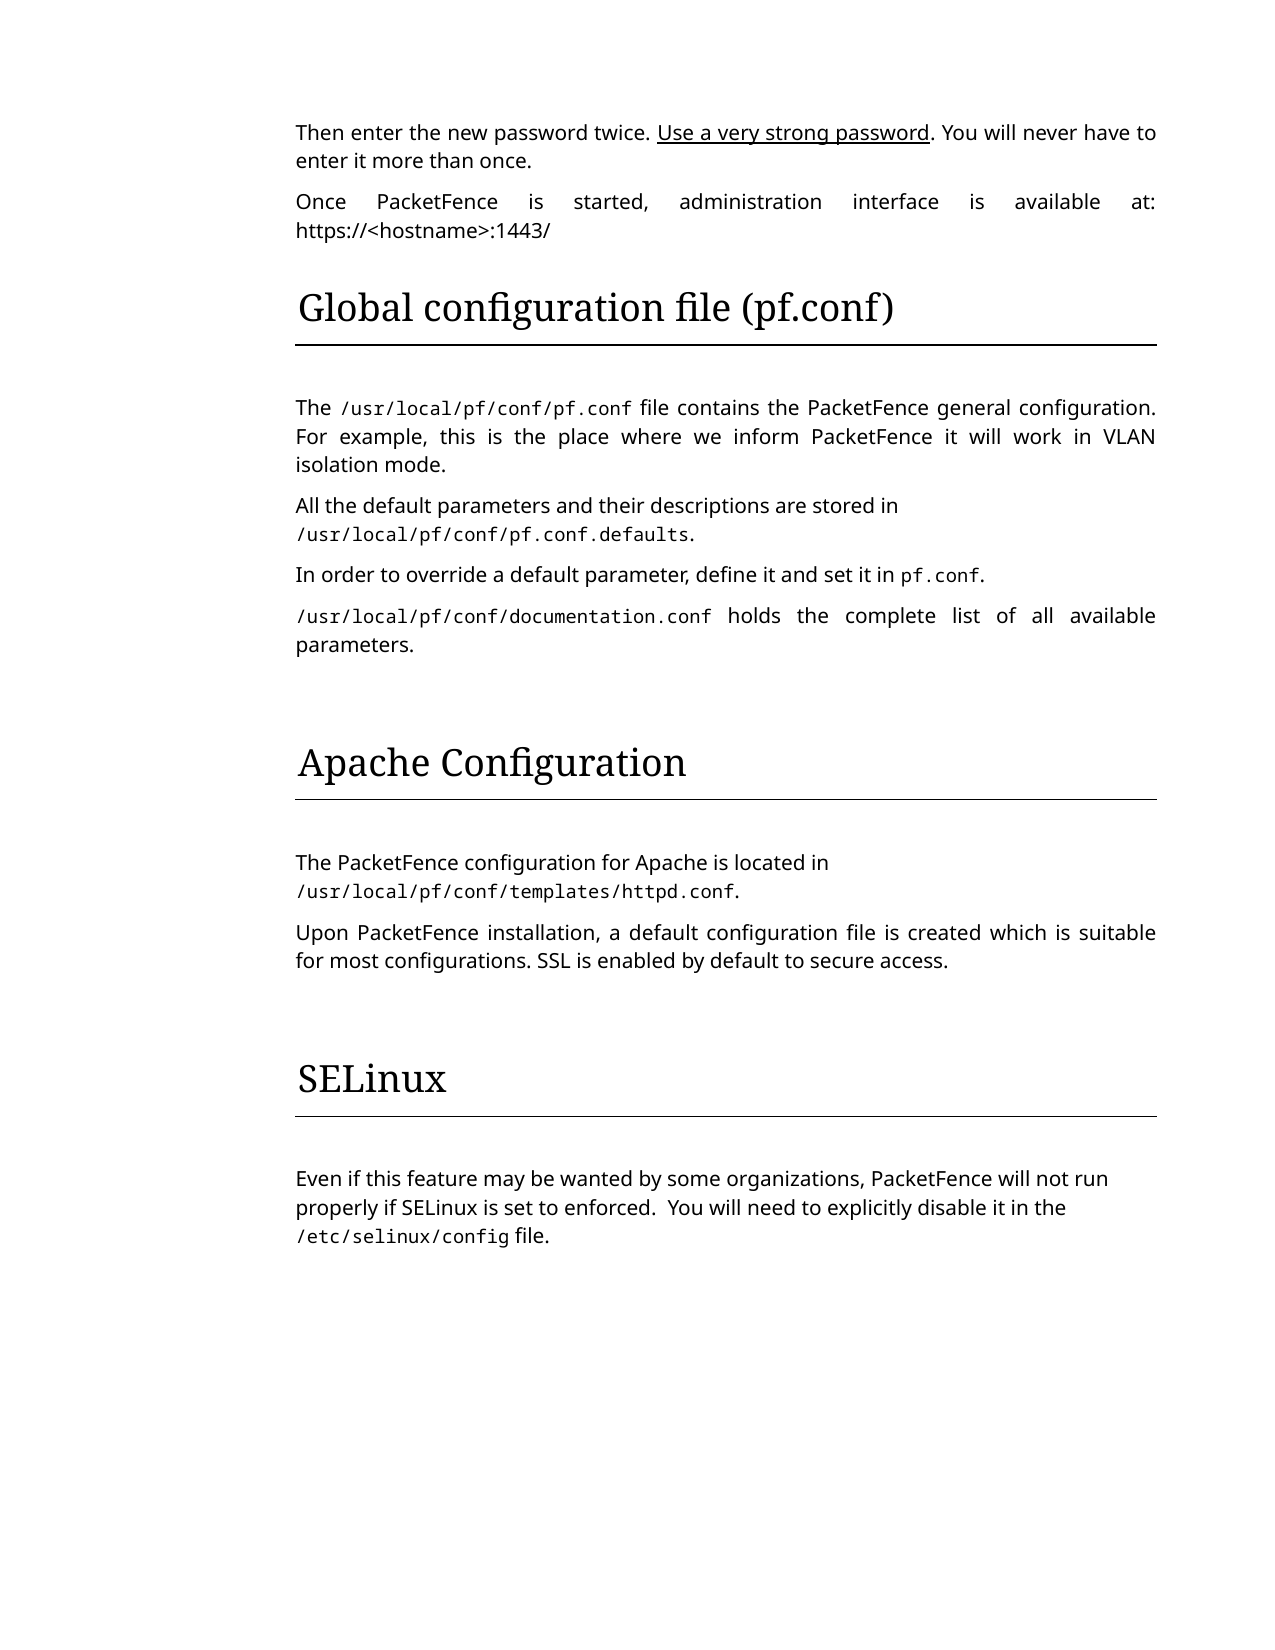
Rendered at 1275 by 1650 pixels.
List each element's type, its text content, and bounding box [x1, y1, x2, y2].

subtitle Global configuration file (pf.conf) [295, 282, 1157, 344]
text Even if this feature may be wanted by some organizations, PacketFence will not run properly if SELinux is set to enforced. You will need to explicitly disable it in the /etc/selinux/config file. [295, 1164, 1157, 1250]
text All the default parameters and their descriptions are stored in /usr/local/pf/conf/pf.conf.defaults. [295, 491, 1157, 548]
text The /usr/local/pf/conf/pf.conf file contains the PacketFence general configuration. For example, this is the place where we inform PacketFence it will work in VLAN isolation mode. [295, 393, 1157, 479]
text The PacketFence configuration for Apache is located in /usr/local/pf/conf/templates/httpd.conf. [295, 848, 1157, 905]
subtitle Apache Configuration [295, 737, 1157, 799]
text In order to override a default parameter, define it and set it in pf.conf. [295, 561, 1157, 589]
text Once PacketFence is started, administration interface is available at: https://<hostname>:1443/ [295, 187, 1157, 244]
subtitle SELinux [295, 1053, 1157, 1116]
text /usr/local/pf/conf/documentation.conf holds the complete list of all available parameters. [295, 601, 1157, 658]
text Then enter the new password twice. Use a very strong password. You will never have to enter it more than once. [295, 118, 1157, 175]
text Upon PacketFence installation, a default configuration file is created which is suitable for most configurations. SSL is enabled by default to secure access. [295, 918, 1157, 974]
